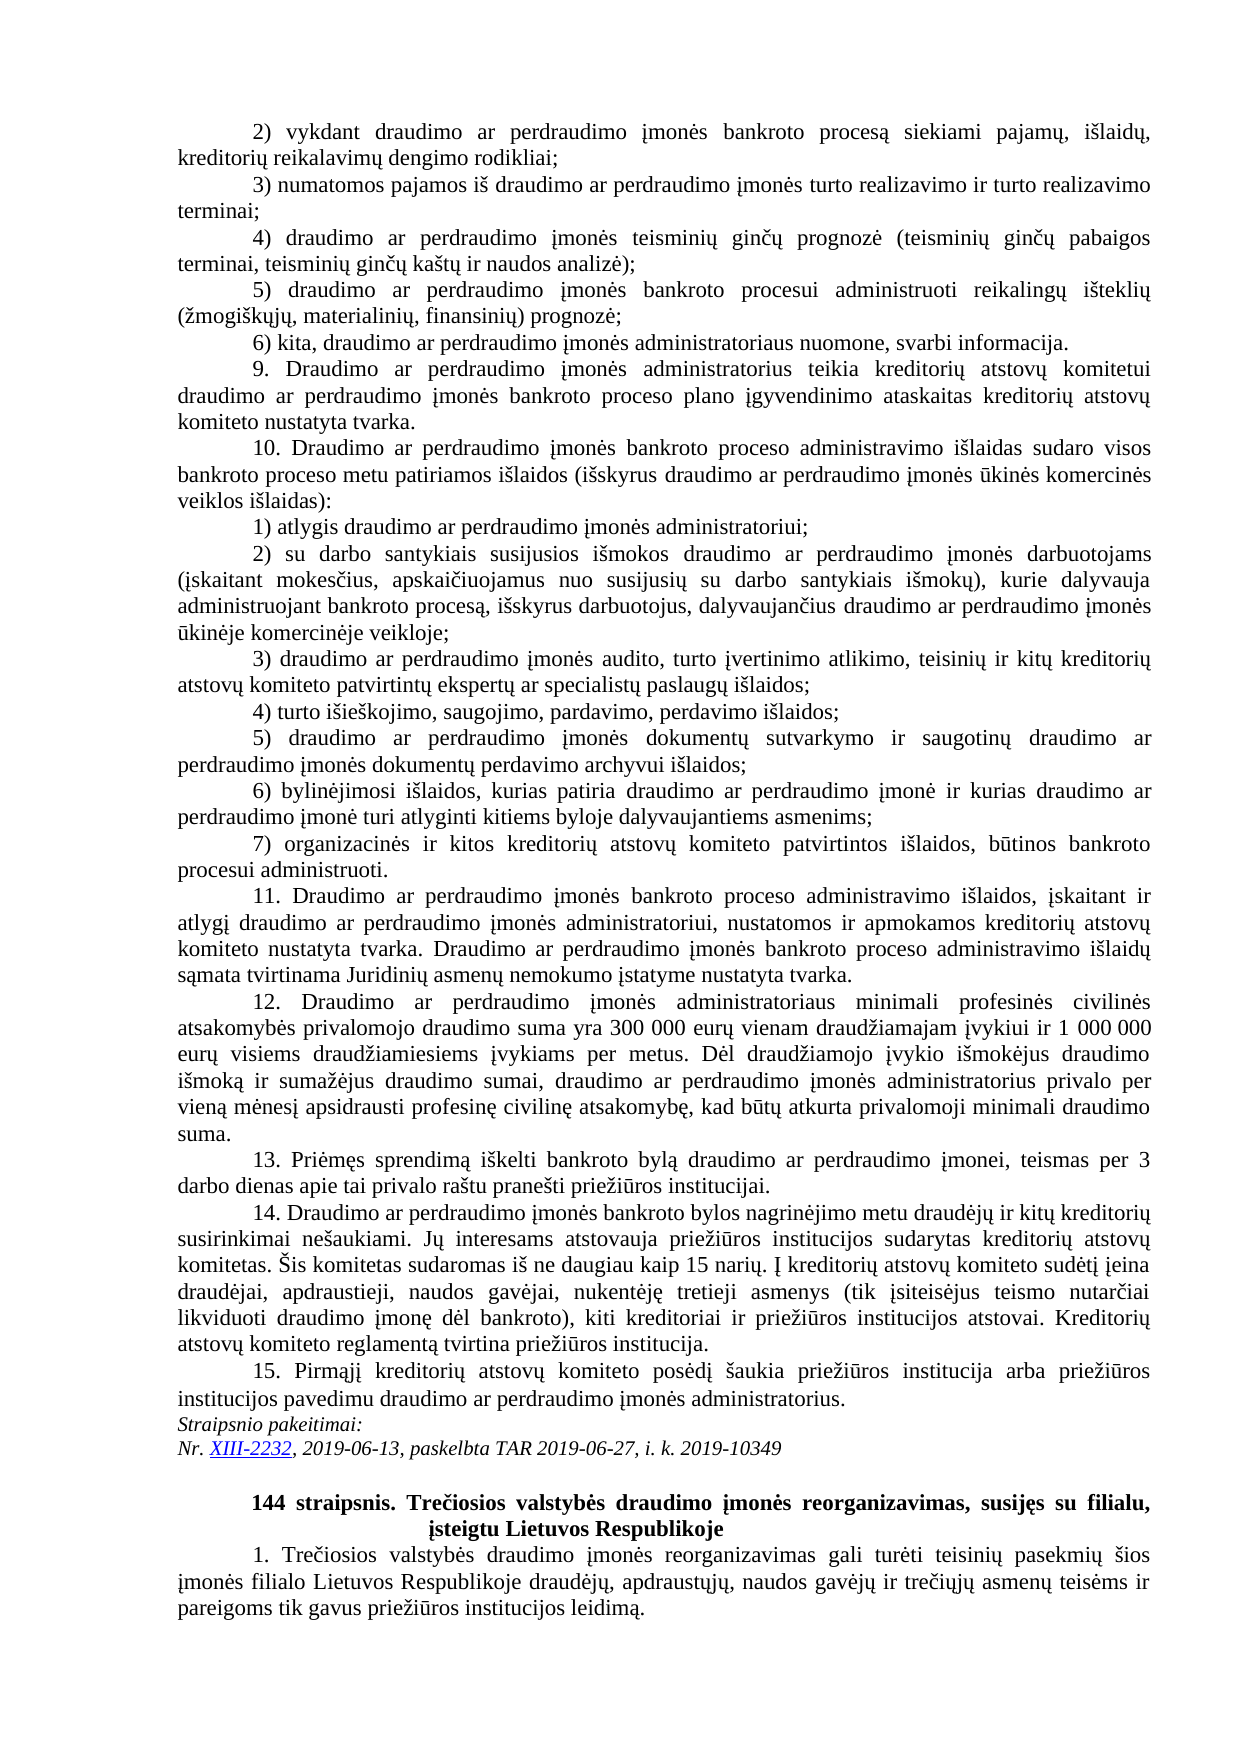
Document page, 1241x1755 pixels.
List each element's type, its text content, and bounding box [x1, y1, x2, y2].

text 9. Draudimo ar perdraudimo įmonės administratorius teikia kreditorių atstovų komitetui draudimo ar perdraudimo įmonės bankroto proceso plano įgyvendinimo ataskaitas kreditorių atstovų komiteto nustatyta tvarka. [177, 355, 1152, 434]
text 5) draudimo ar perdraudimo įmonės dokumentų sutvarkymo ir saugotinų draudimo ar perdraudimo įmonės dokumentų perdavimo archyvui išlaidos; [177, 724, 1152, 777]
text 4) draudimo ar perdraudimo įmonės teisminių ginčų prognozė (teisminių ginčų pabaigos terminai, teisminių ginčų kaštų ir naudos analizė); [177, 223, 1152, 276]
text 3) draudimo ar perdraudimo įmonės audito, turto įvertinimo atlikimo, teisinių ir kitų kreditorių atstovų komiteto patvirtintų ekspertų ar specialistų paslaugų išlaidos; [177, 645, 1152, 698]
text 144 straipsnis. Trečiosios valstybės draudimo įmonės reorganizavimas, susijęs su filialu, įsteigtu Lietuvos Respublikoje [251, 1489, 1152, 1541]
text 3) numatomos pajamos iš draudimo ar perdraudimo įmonės turto realizavimo ir turto realizavimo terminai; [177, 171, 1152, 223]
text 1. Trečiosios valstybės draudimo įmonės reorganizavimas gali turėti teisinių pasekmių šios įmonės filialo Lietuvos Respublikoje draudėjų, apdraustųjų, naudos gavėjų ir trečiųjų asmenų teisėms ir pareigoms tik gavus priežiūros institucijos leidimą. [177, 1541, 1152, 1621]
text 11. Draudimo ar perdraudimo įmonės bankroto proceso administravimo išlaidos, įskaitant ir atlygį draudimo ar perdraudimo įmonės administratoriui, nustatomos ir apmokamos kreditorių atstovų komiteto nustatyta tvarka. Draudimo ar perdraudimo įmonės bankroto proceso administravimo išlaidų sąmata tvirtinama Juridinių asmenų nemokumo įstatyme nustatyta tvarka. [177, 882, 1152, 988]
text 6) kita, draudimo ar perdraudimo įmonės administratoriaus nuomone, svarbi informacija. [177, 329, 1152, 355]
text 10. Draudimo ar perdraudimo įmonės bankroto proceso administravimo išlaidas sudaro visos bankroto proceso metu patiriamos išlaidos (išskyrus draudimo ar perdraudimo įmonės ūkinės komercinės veiklos išlaidas): [177, 434, 1152, 513]
text 2) vykdant draudimo ar perdraudimo įmonės bankroto procesą siekiami pajamų, išlaidų, kreditorių reikalavimų dengimo rodikliai; [177, 118, 1152, 171]
text 5) draudimo ar perdraudimo įmonės bankroto procesui administruoti reikalingų išteklių (žmogiškųjų, materialinių, finansinių) prognozė; [177, 276, 1152, 329]
text Nr. XIII-2232, 2019-06-13, paskelbta TAR 2019-06-27, i. k. 2019-10349 [177, 1436, 1152, 1460]
text 14. Draudimo ar perdraudimo įmonės bankroto bylos nagrinėjimo metu draudėjų ir kitų kreditorių susirinkimai nešaukiami. Jų interesams atstovauja priežiūros institucijos sudarytas kreditorių atstovų komitetas. Šis komitetas sudaromas iš ne daugiau kaip 15 narių. Į kreditorių atstovų komiteto sudėtį įeina draudėjai, apdraustieji, naudos gavėjai, nukentėję tretieji asmenys (tik įsiteisėjus teismo nutarčiai likviduoti draudimo įmonę dėl bankroto), kiti kreditoriai ir priežiūros institucijos atstovai. Kreditorių atstovų komiteto reglamentą tvirtina priežiūros institucija. [177, 1199, 1152, 1357]
text 15. Pirmąjį kreditorių atstovų komiteto posėdį šaukia priežiūros institucija arba priežiūros institucijos pavedimu draudimo ar perdraudimo įmonės administratorius. [177, 1357, 1152, 1412]
text 7) organizacinės ir kitos kreditorių atstovų komiteto patvirtintos išlaidos, būtinos bankroto procesui administruoti. [177, 830, 1152, 882]
text 6) bylinėjimosi išlaidos, kurias patiria draudimo ar perdraudimo įmonė ir kurias draudimo ar perdraudimo įmonė turi atlyginti kitiems byloje dalyvaujantiems asmenims; [177, 777, 1152, 830]
text 4) turto išieškojimo, saugojimo, pardavimo, perdavimo išlaidos; [177, 698, 1152, 724]
text 1) atlygis draudimo ar perdraudimo įmonės administratoriui; [177, 513, 1152, 540]
text 2) su darbo santykiais susijusios išmokos draudimo ar perdraudimo įmonės darbuotojams (įskaitant mokesčius, apskaičiuojamus nuo susijusių su darbo santykiais išmokų), kurie dalyvauja administruojant bankroto procesą, išskyrus darbuotojus, dalyvaujančius draudimo ar perdraudimo įmonės ūkinėje komercinėje veikloje; [177, 540, 1152, 645]
text 12. Draudimo ar perdraudimo įmonės administratoriaus minimali profesinės civilinės atsakomybės privalomojo draudimo suma yra 300 000 eurų vienam draudžiamajam įvykiui ir 1 000 000 eurų visiems draudžiamiesiems įvykiams per metus. Dėl draudžiamojo įvykio išmokėjus draudimo išmoką ir sumažėjus draudimo sumai, draudimo ar perdraudimo įmonės administratorius privalo per vieną mėnesį apsidrausti profesinę civilinę atsakomybę, kad būtų atkurta privalomoji minimali draudimo suma. [177, 988, 1152, 1146]
text Straipsnio pakeitimai: [177, 1412, 1152, 1436]
text 13. Priėmęs sprendimą iškelti bankroto bylą draudimo ar perdraudimo įmonei, teismas per 3 darbo dienas apie tai privalo raštu pranešti priežiūros institucijai. [177, 1146, 1152, 1199]
